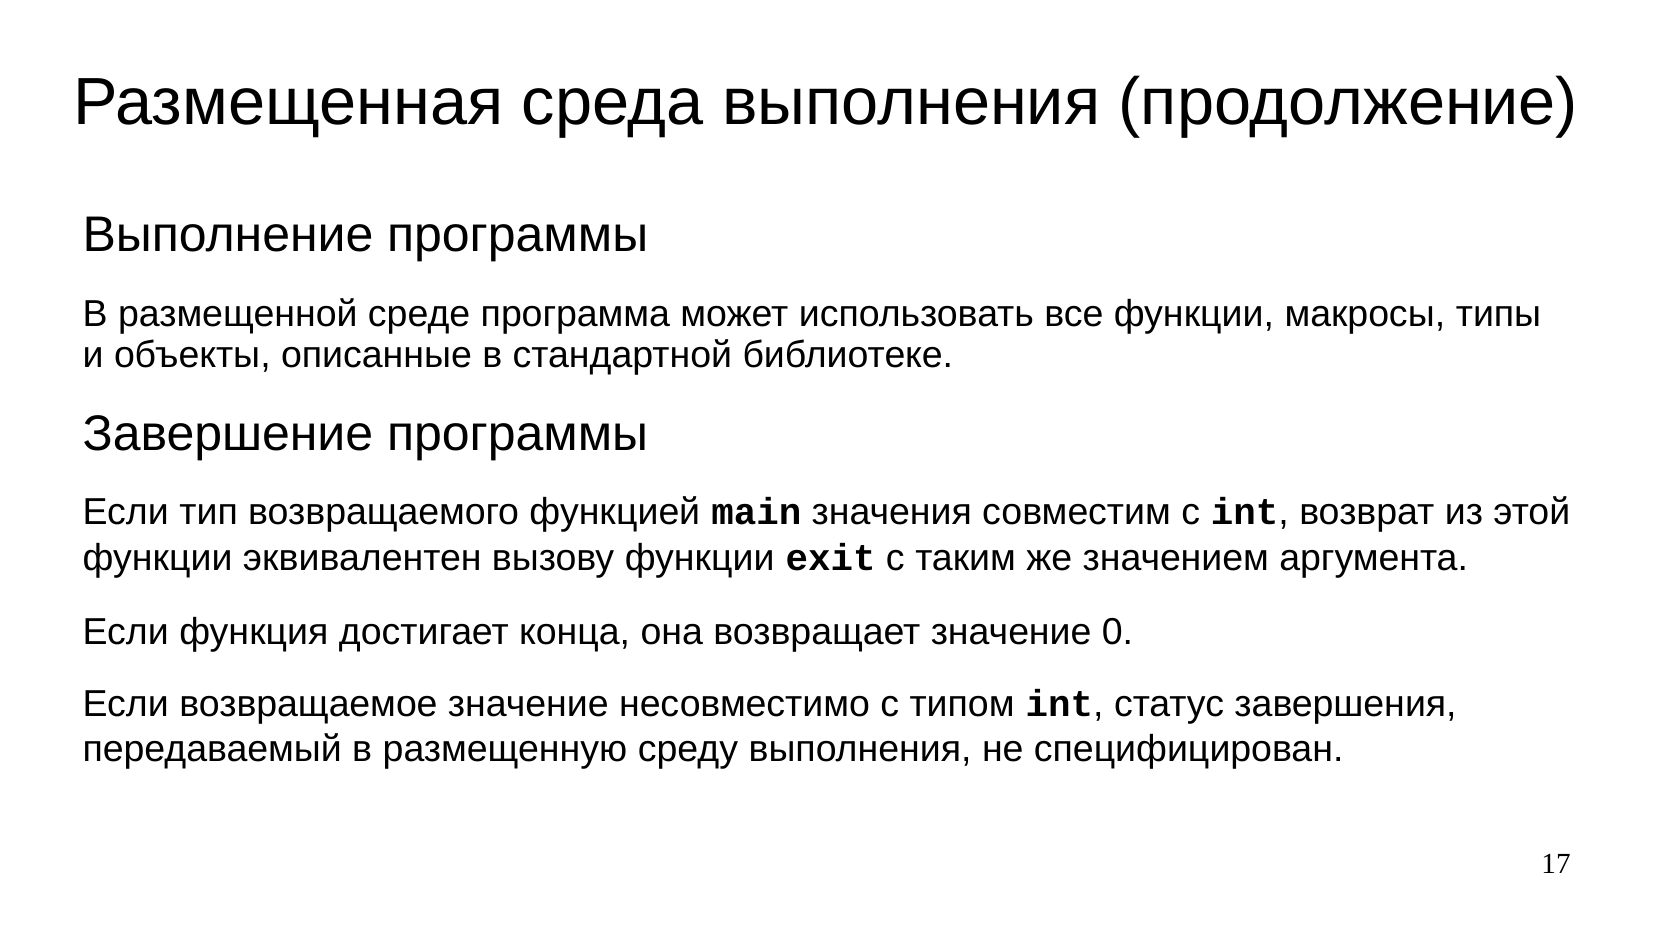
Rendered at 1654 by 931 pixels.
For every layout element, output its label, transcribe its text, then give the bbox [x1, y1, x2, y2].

title Размещенная среда выполнения (продолжение) [59, 60, 1595, 142]
list Выполнение программы В размещенной среде программа может использовать все функции, макросы, типы и объекты, описанные в стандартной библиотеке. Завершение программы Если тип возвращаемого функцией main значения совместим с int, возврат из этой функции эквивалентен вызову функции exit с таким же значением аргумента. Если функция достигает конца, она возвращает значение 0. Если возвращаемое значение несовместимо с типом int, статус завершения, передаваемый в размещенную среду выполнения, не специфицирован. [82, 206, 1571, 886]
